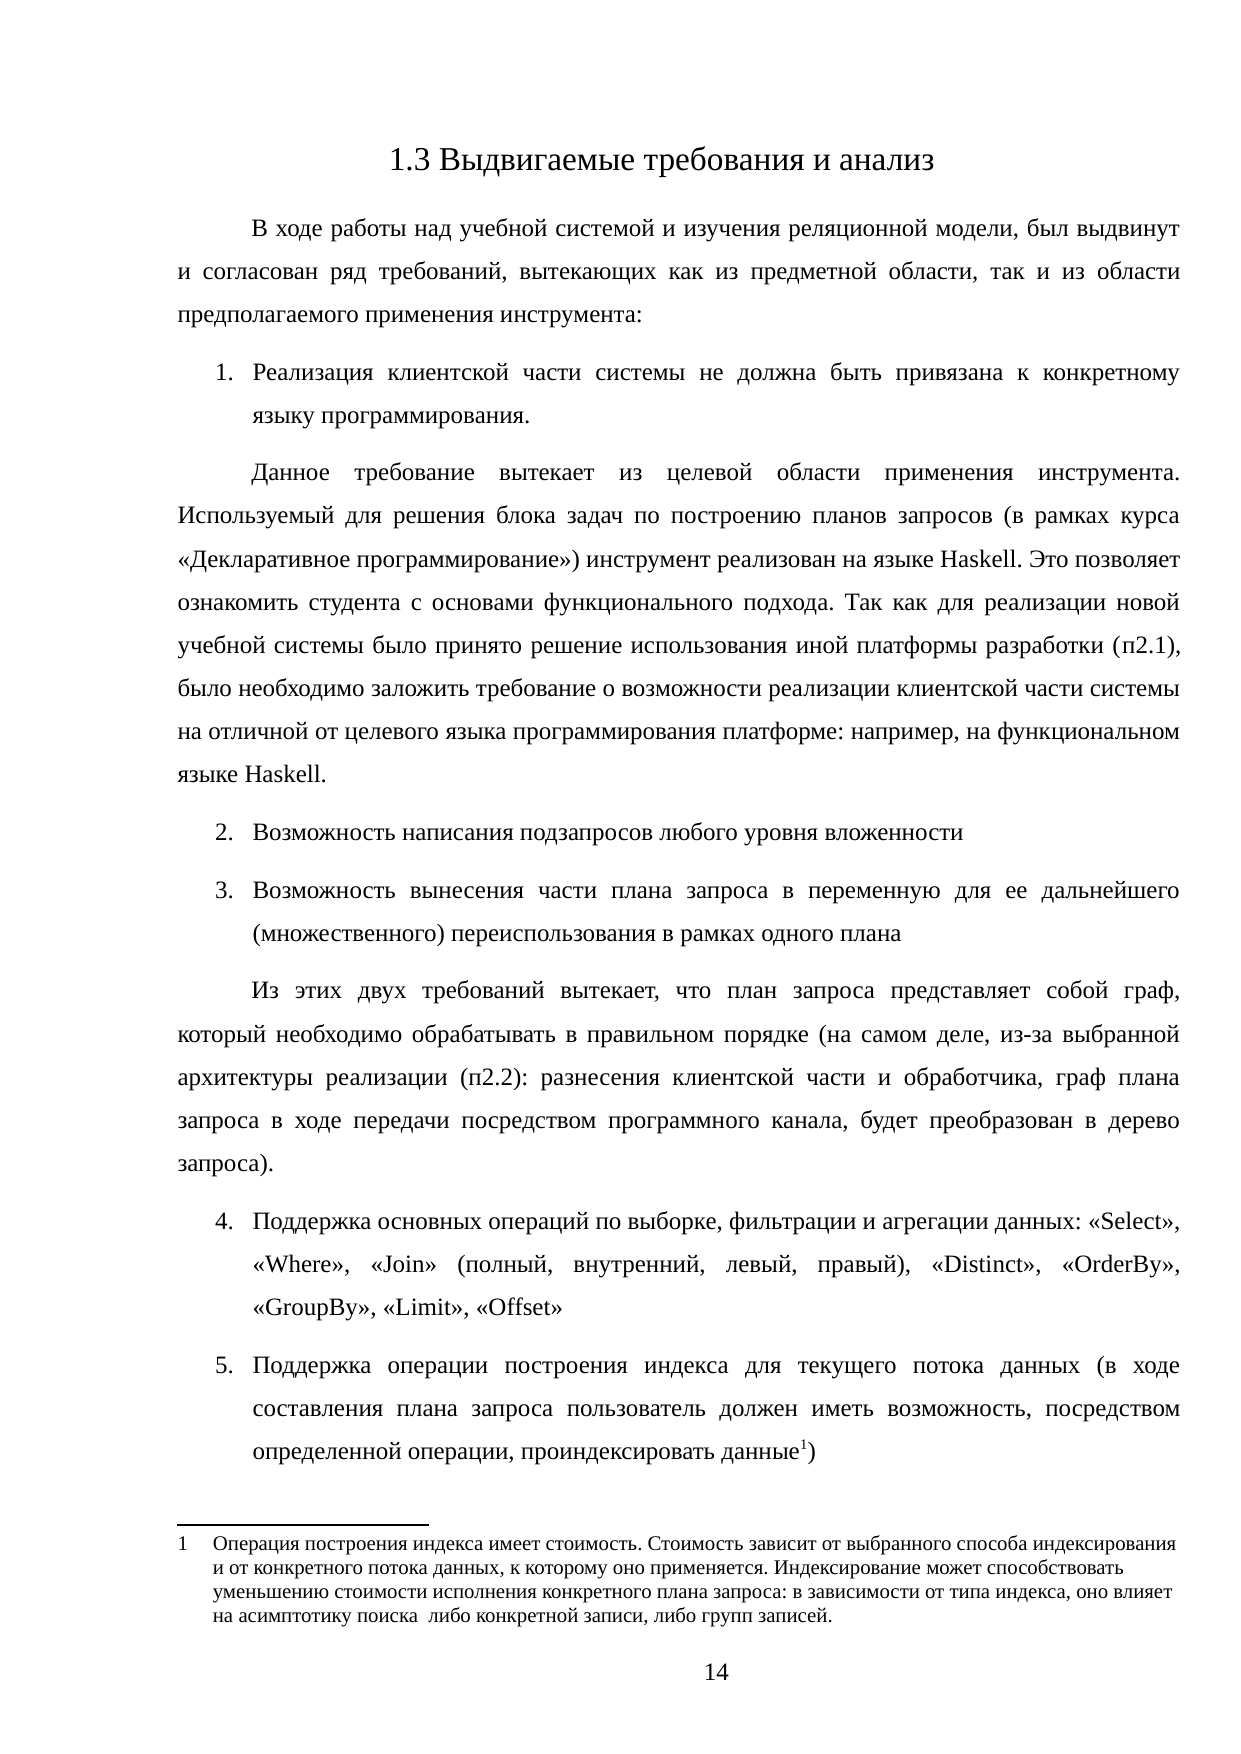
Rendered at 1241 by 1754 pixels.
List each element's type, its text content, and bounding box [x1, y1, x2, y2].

text В ходе работы над учебной системой и изучения реляционной модели, был выдвинут и согласован ряд требований, вытекающих как из предметной области, так и из области предполагаемого применения инструмента: [177, 213, 1181, 328]
list Поддержка операции построения индекса для текущего потока данных (в ходе составления плана запроса пользователь должен иметь возможность, посредством определенной операции, проиндексировать данные) [215, 1350, 1181, 1465]
list Поддержка основных операций по выборке, фильтрации и агрегации данных: «Select», «Where», «Join» (полный, внутренний, левый, правый), «Distinct», «OrderBy», «GroupBy», «Limit», «Offset» [215, 1206, 1181, 1321]
list Реализация клиентской части системы не должна быть привязана к конкретному языку программирования. [215, 357, 1181, 428]
list Операция построения индекса имеет стоимость. Стоимость зависит от выбранного способа индексирования и от конкретного потока данных, к которому оно применяется. Индексирование может способствовать уменьшению стоимости исполнения конкретного плана запроса: в зависимости от типа индекса, оно влияет на асимптотику поиска либо конкретной записи, либо групп записей. [177, 1531, 1181, 1627]
text Данное требование вытекает из целевой области применения инструмента. Используемый для решения блока задач по построению планов запросов (в рамках курса «Декларативное программирование») инструмент реализован на языке Haskell. Это позволяет ознакомить студента с основами функционального подхода. Так как для реализации новой учебной системы было принято решение использования иной платформы разработки (п2.1), было необходимо заложить требование о возможности реализации клиентской части системы на отличной от целевого языка программирования платформе: например, на функциональном языке Haskell. [177, 457, 1181, 788]
list Возможность вынесения части плана запроса в переменную для ее дальнейшего (множественного) переиспользования в рамках одного плана [215, 875, 1181, 947]
list Возможность написания подзапросов любого уровня вложенности [215, 817, 1181, 846]
text Из этих двух требований вытекает, что план запроса представляет собой граф, который необходимо обрабатывать в правильном порядке (на самом деле, из-за выбранной архитектуры реализации (п2.2): разнесения клиентской части и обработчика, граф плана запроса в ходе передачи посредством программного канала, будет преобразован в дерево запроса). [177, 976, 1181, 1177]
subtitle 1.3 Выдвигаемые требования и анализ [177, 139, 1146, 177]
